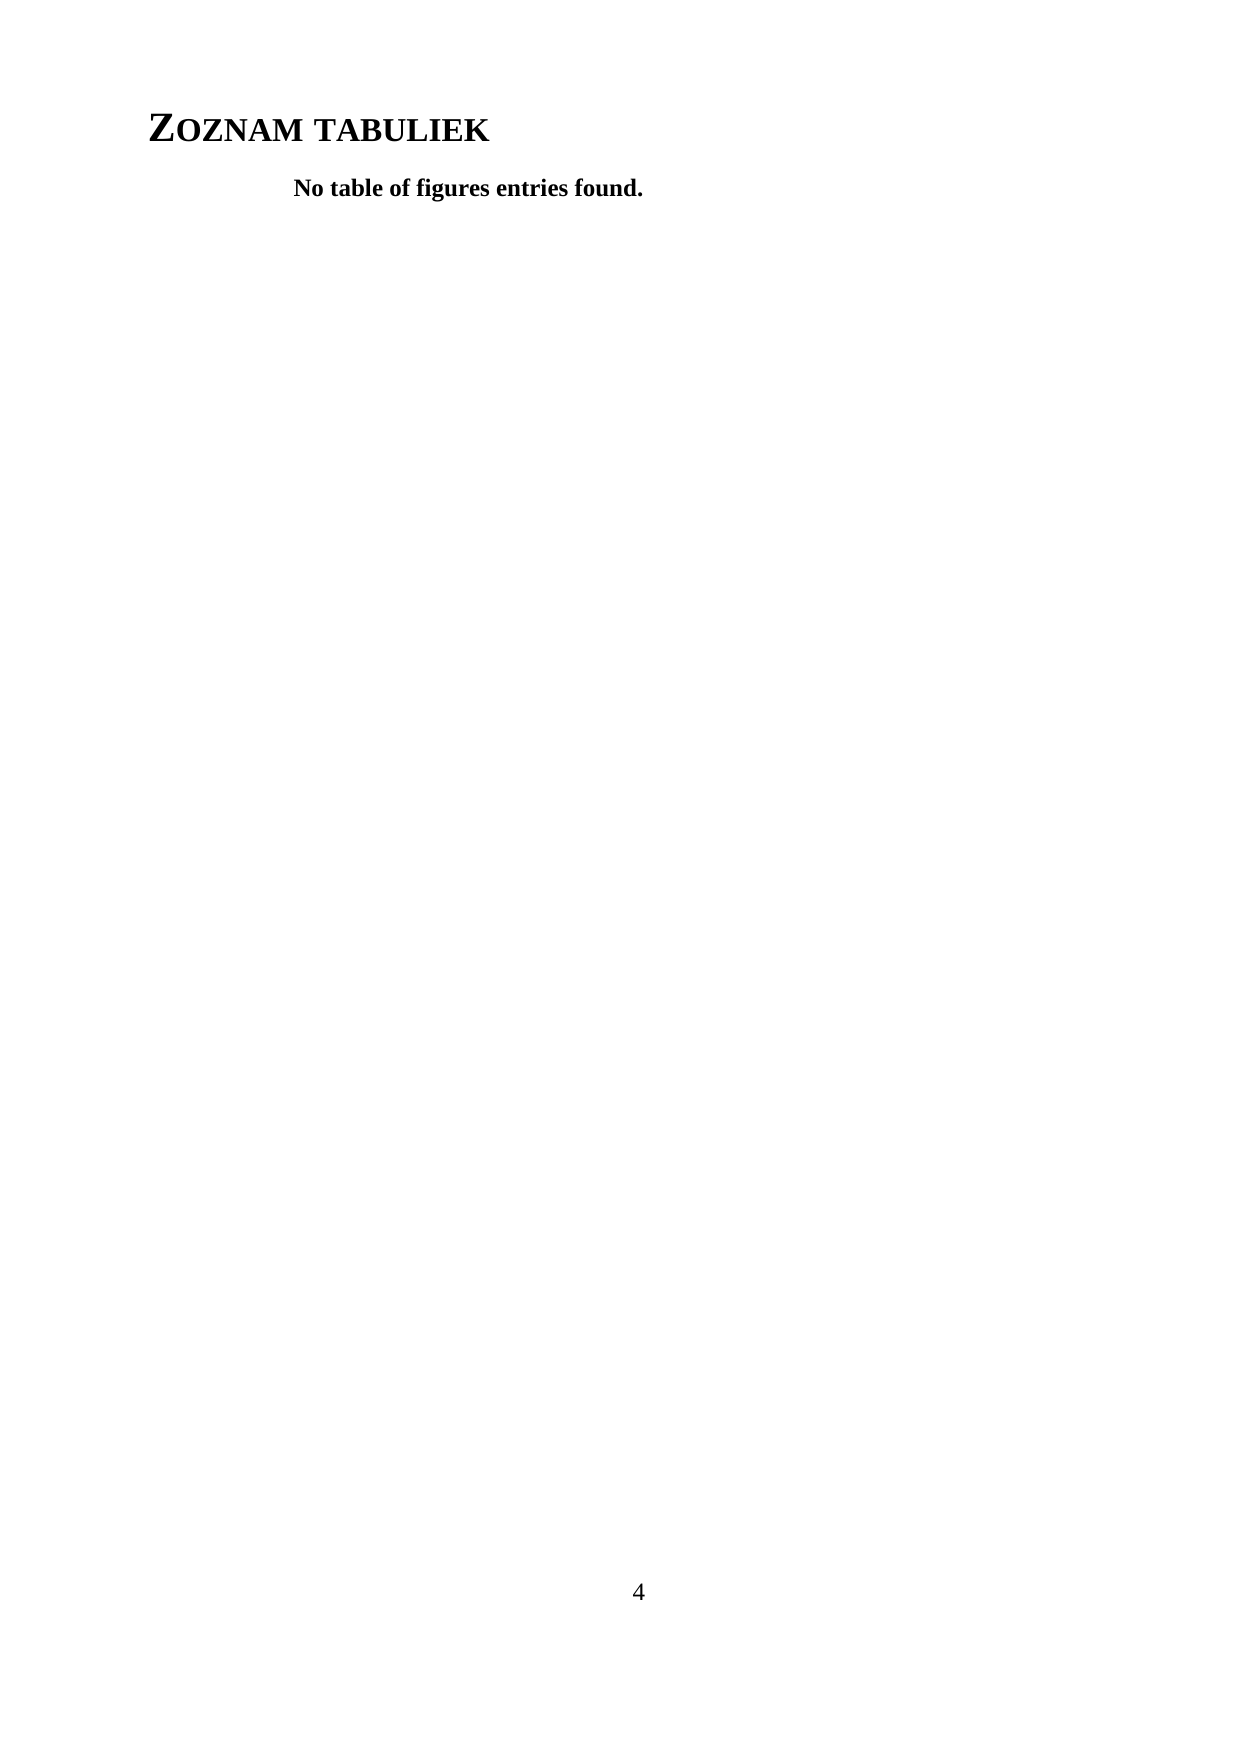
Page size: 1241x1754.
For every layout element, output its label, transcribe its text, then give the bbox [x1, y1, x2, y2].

text No table of figures entries found. [256, 173, 1092, 201]
text Zoznam tabuliek [148, 103, 1092, 151]
